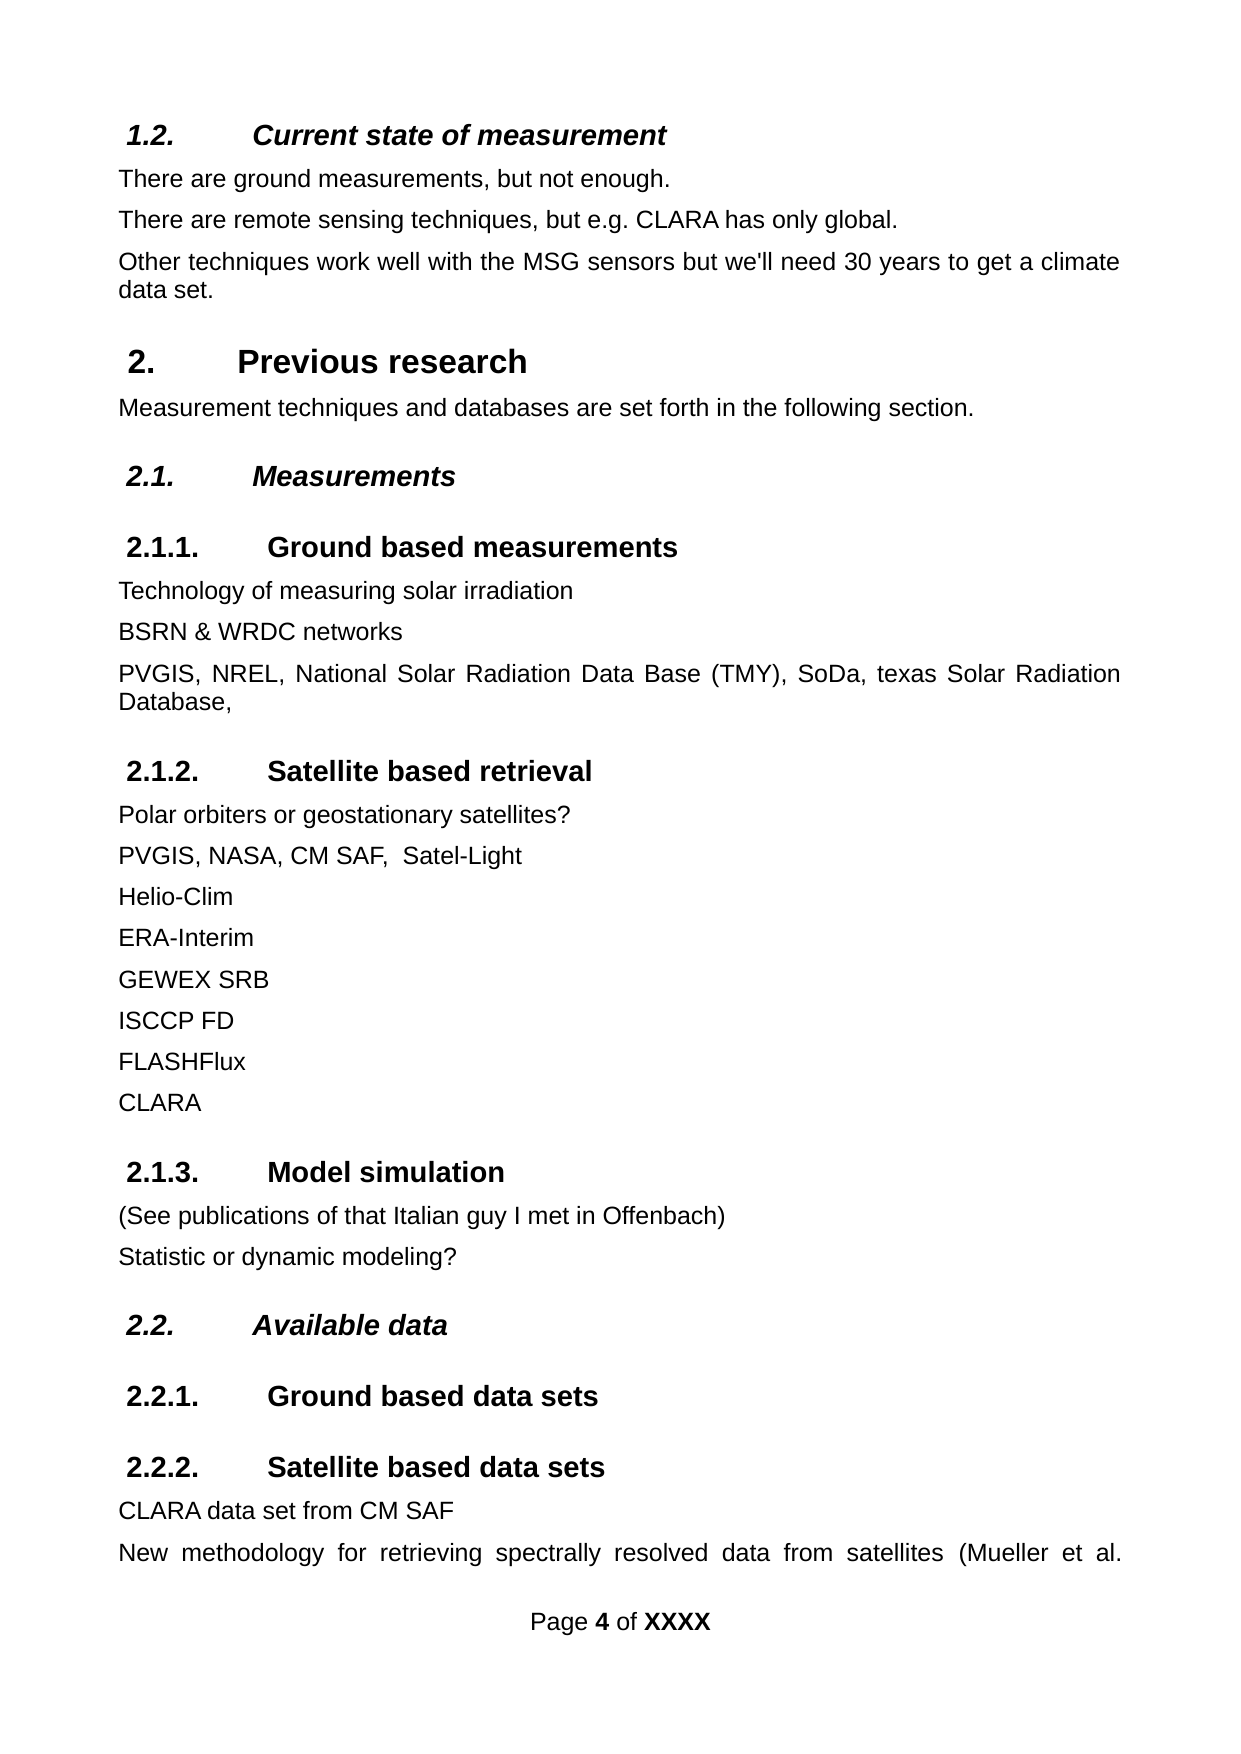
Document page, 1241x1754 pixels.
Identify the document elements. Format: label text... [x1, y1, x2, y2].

text BSRN & WRDC networks [118, 617, 1122, 646]
text Statistic or dynamic modeling? [118, 1242, 1122, 1271]
text Polar orbiters or geostationary satellites? [118, 800, 1122, 828]
subtitle Current state of measurement [118, 118, 1122, 152]
subtitle Available data [118, 1308, 1122, 1342]
text Helio-Clim [118, 882, 1122, 911]
subtitle Measurements [118, 459, 1122, 493]
text CLARA data set from CM SAF [118, 1496, 1122, 1525]
text PVGIS, NREL, National Solar Radiation Data Base (TMY), SoDa, texas Solar Radiation Database, [118, 659, 1122, 716]
text PVGIS, NASA, CM SAF, Satel-Light [118, 841, 1122, 870]
text Measurement techniques and databases are set forth in the following section. [118, 393, 1122, 422]
text There are remote sensing techniques, but e.g. CLARA has only global. [118, 205, 1122, 234]
text GEWEX SRB [118, 965, 1122, 993]
subtitle Satellite based data sets [118, 1450, 1122, 1484]
text Other techniques work well with the MSG sensors but we'll need 30 years to get a climate data set. [118, 247, 1122, 304]
text Technology of measuring solar irradiation [118, 576, 1122, 605]
text CLARA [118, 1088, 1122, 1117]
text ISCCP FD [118, 1006, 1122, 1035]
text ERA-Interim [118, 923, 1122, 952]
subtitle Ground based measurements [118, 530, 1122, 564]
subtitle Ground based data sets [118, 1379, 1122, 1413]
subtitle Satellite based retrieval [118, 754, 1122, 787]
text FLASHFlux [118, 1047, 1122, 1076]
text (See publications of that Italian guy I met in Offenbach) [118, 1201, 1122, 1229]
subtitle Model simulation [118, 1155, 1122, 1188]
text New methodology for retrieving spectrally resolved data from satellites (Mueller et al. [118, 1538, 1122, 1566]
text There are ground measurements, but not enough. [118, 164, 1122, 193]
subtitle Previous research [118, 342, 1122, 380]
